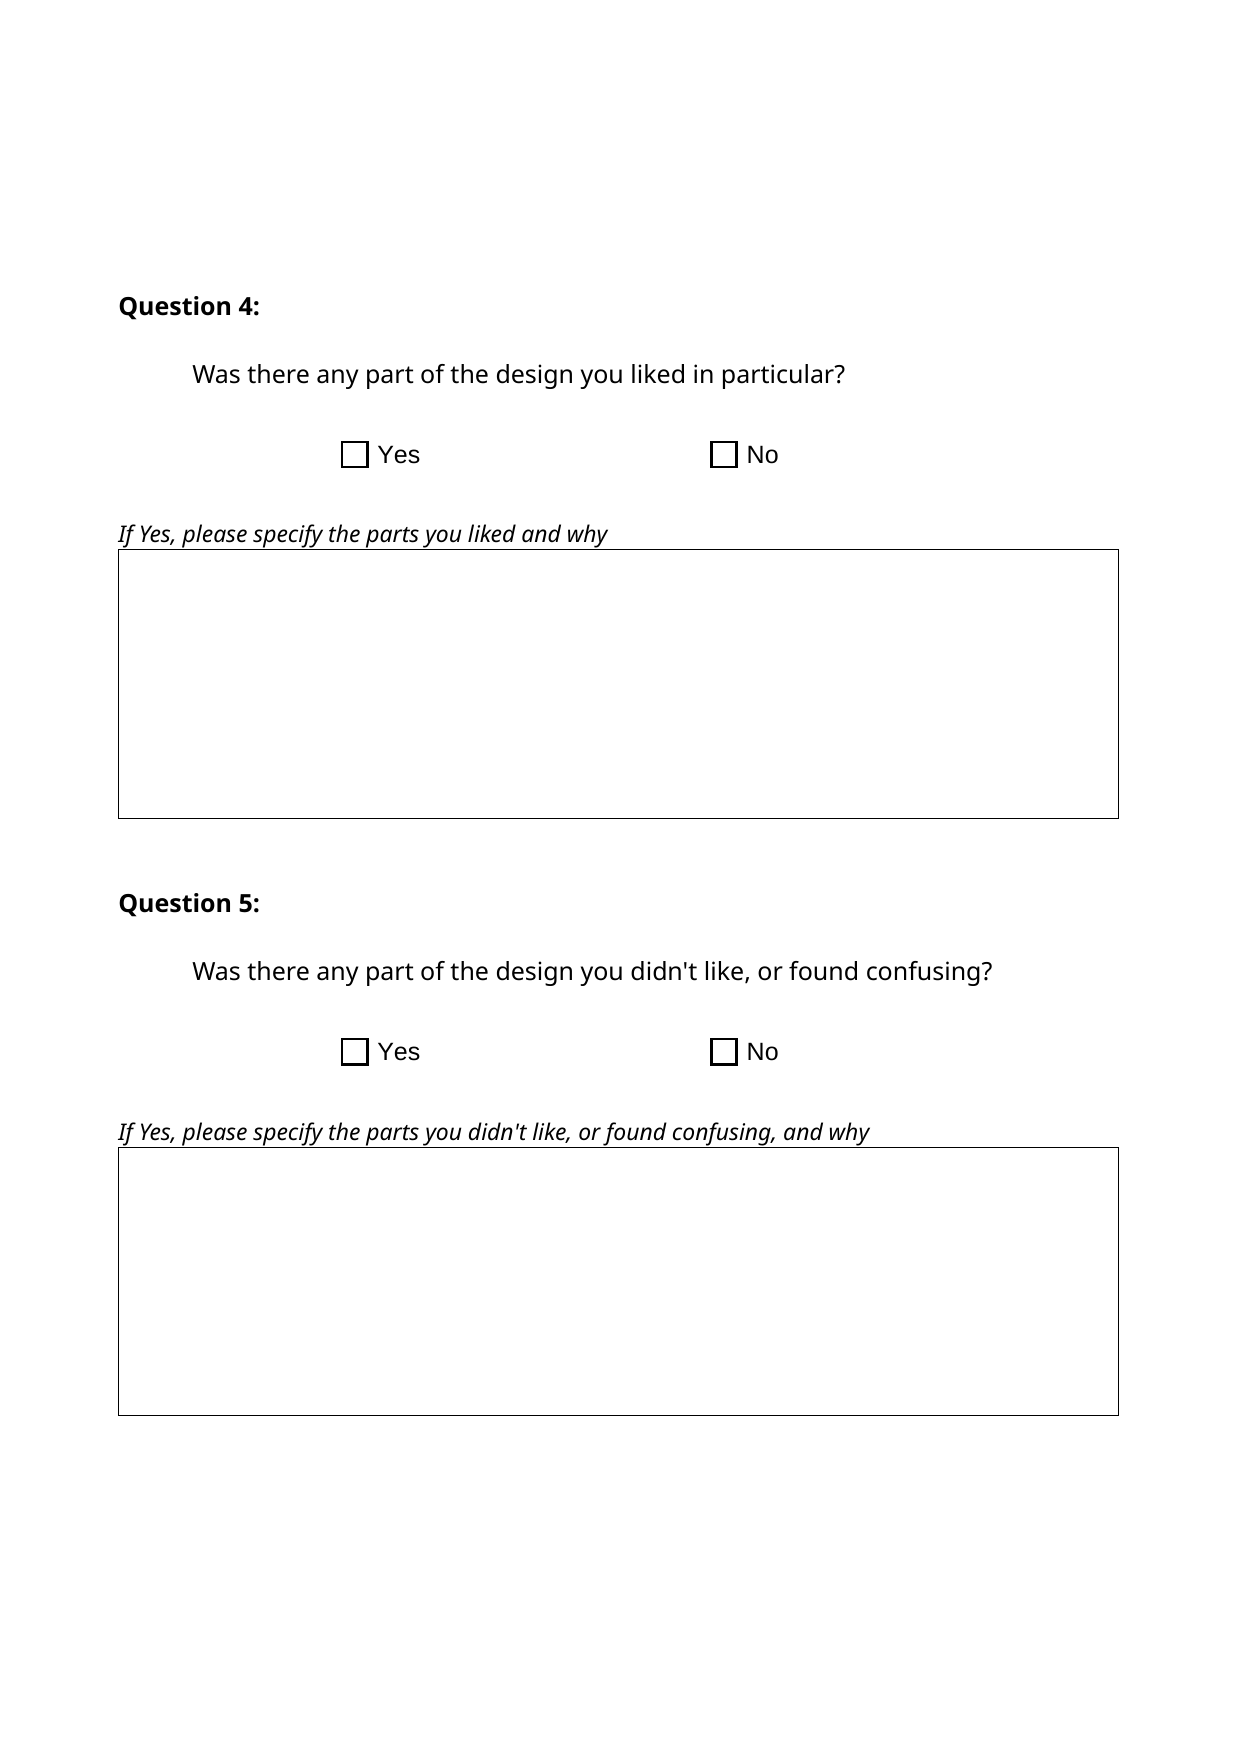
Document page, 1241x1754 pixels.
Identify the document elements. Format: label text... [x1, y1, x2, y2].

text Question 4: [118, 288, 1122, 322]
text If Yes, please specify the parts you didn't like, or found confusing, and why [118, 1116, 1122, 1147]
text Was there any part of the design you liked in particular? [118, 357, 1122, 391]
text Was there any part of the design you didn't like, or found confusing? [118, 954, 1122, 988]
text If Yes, please specify the parts you liked and why [118, 518, 1122, 549]
text Question 5: [118, 886, 1122, 920]
